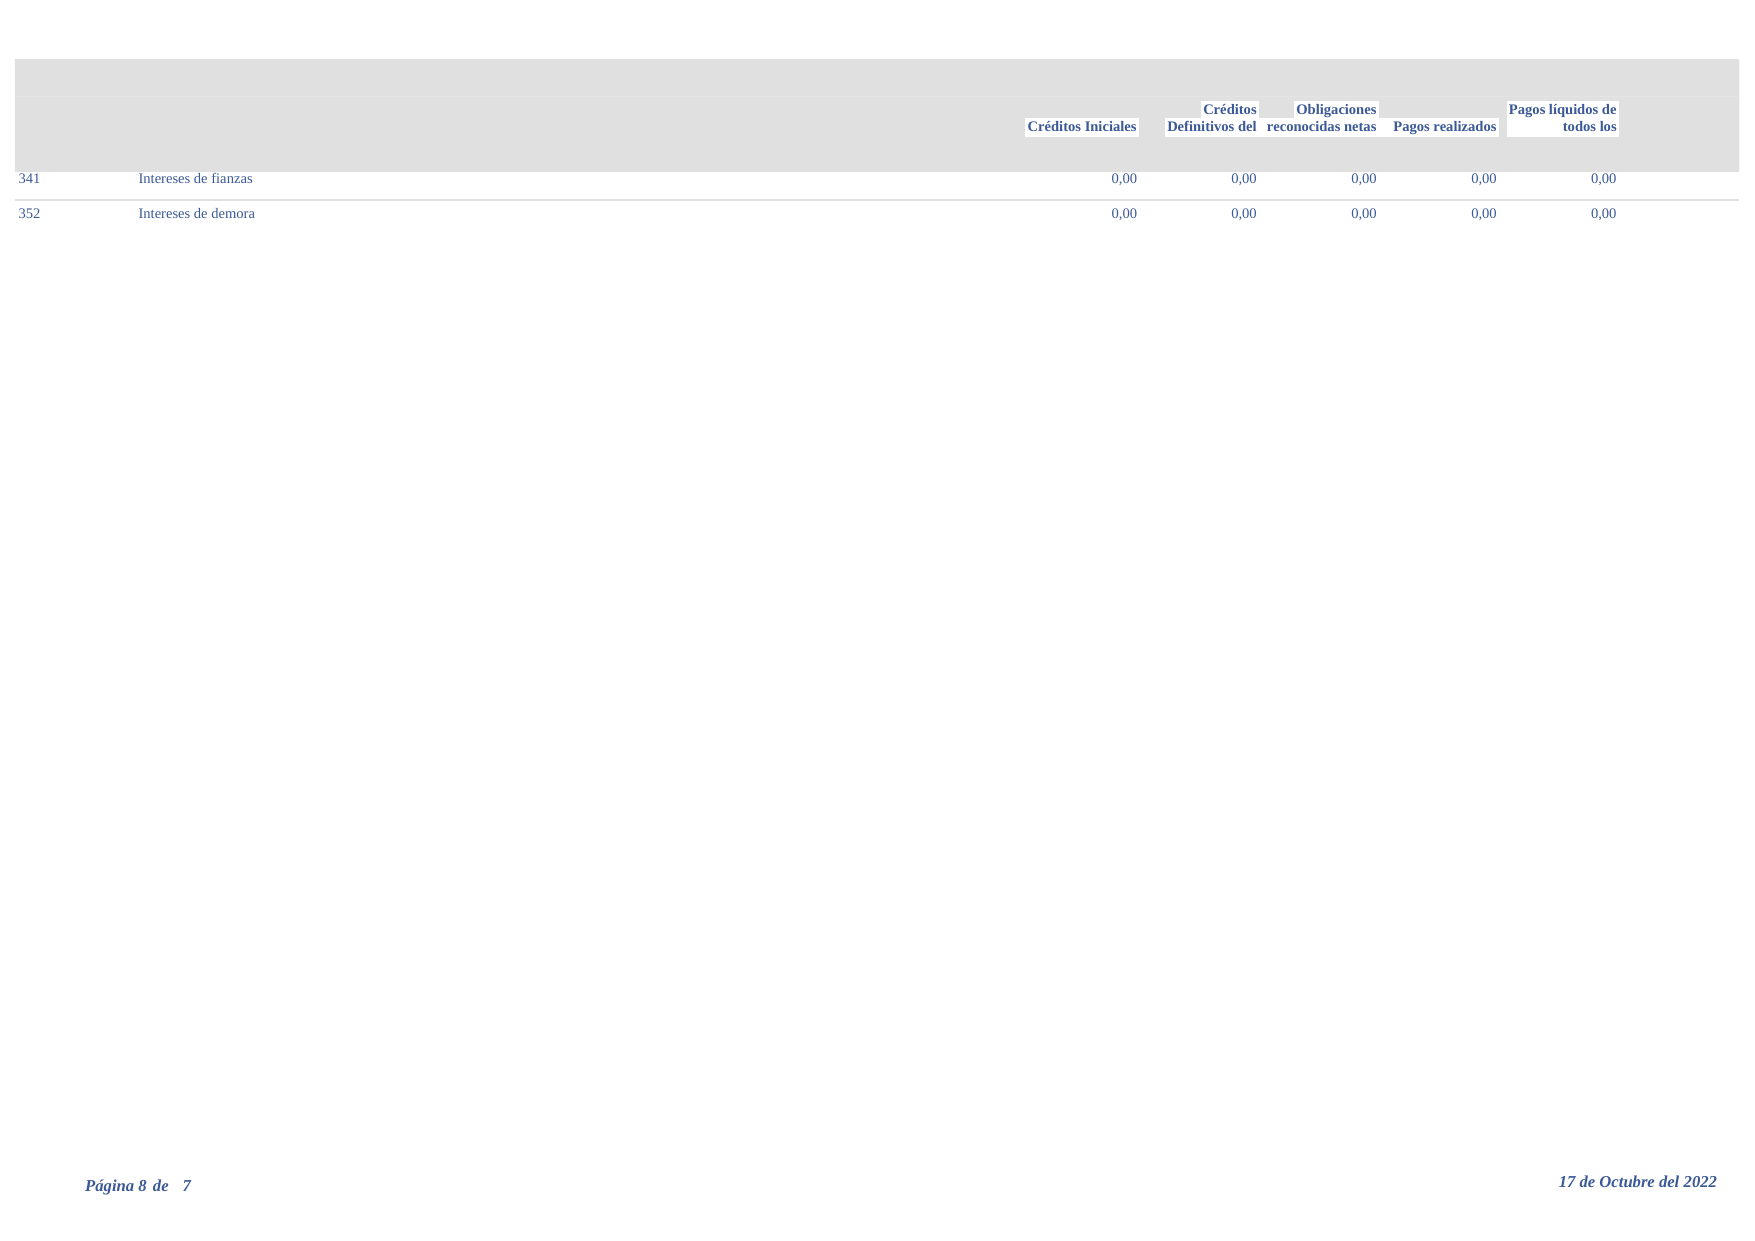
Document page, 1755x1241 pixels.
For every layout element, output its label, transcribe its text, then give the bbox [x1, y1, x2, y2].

table_cell Intereses de demora [105, 201, 883, 230]
table_cell 0,00 [883, 172, 1166, 199]
table_cell 0,00 [883, 201, 1166, 230]
table_cell 0,00 [1278, 172, 1397, 199]
table_cell 0,00 [1398, 172, 1524, 199]
table_cell 0,00 [1166, 201, 1277, 230]
table_cell 352 [15, 201, 105, 230]
table_cell 0,00 [1524, 172, 1739, 199]
table_cell Intereses de fianzas [105, 172, 883, 199]
table_cell 0,00 [1166, 172, 1277, 199]
table_cell 341 [15, 172, 105, 199]
table_cell 0,00 [1278, 201, 1397, 230]
table_cell 0,00 [1524, 201, 1739, 230]
table_cell 0,00 [1398, 201, 1524, 230]
